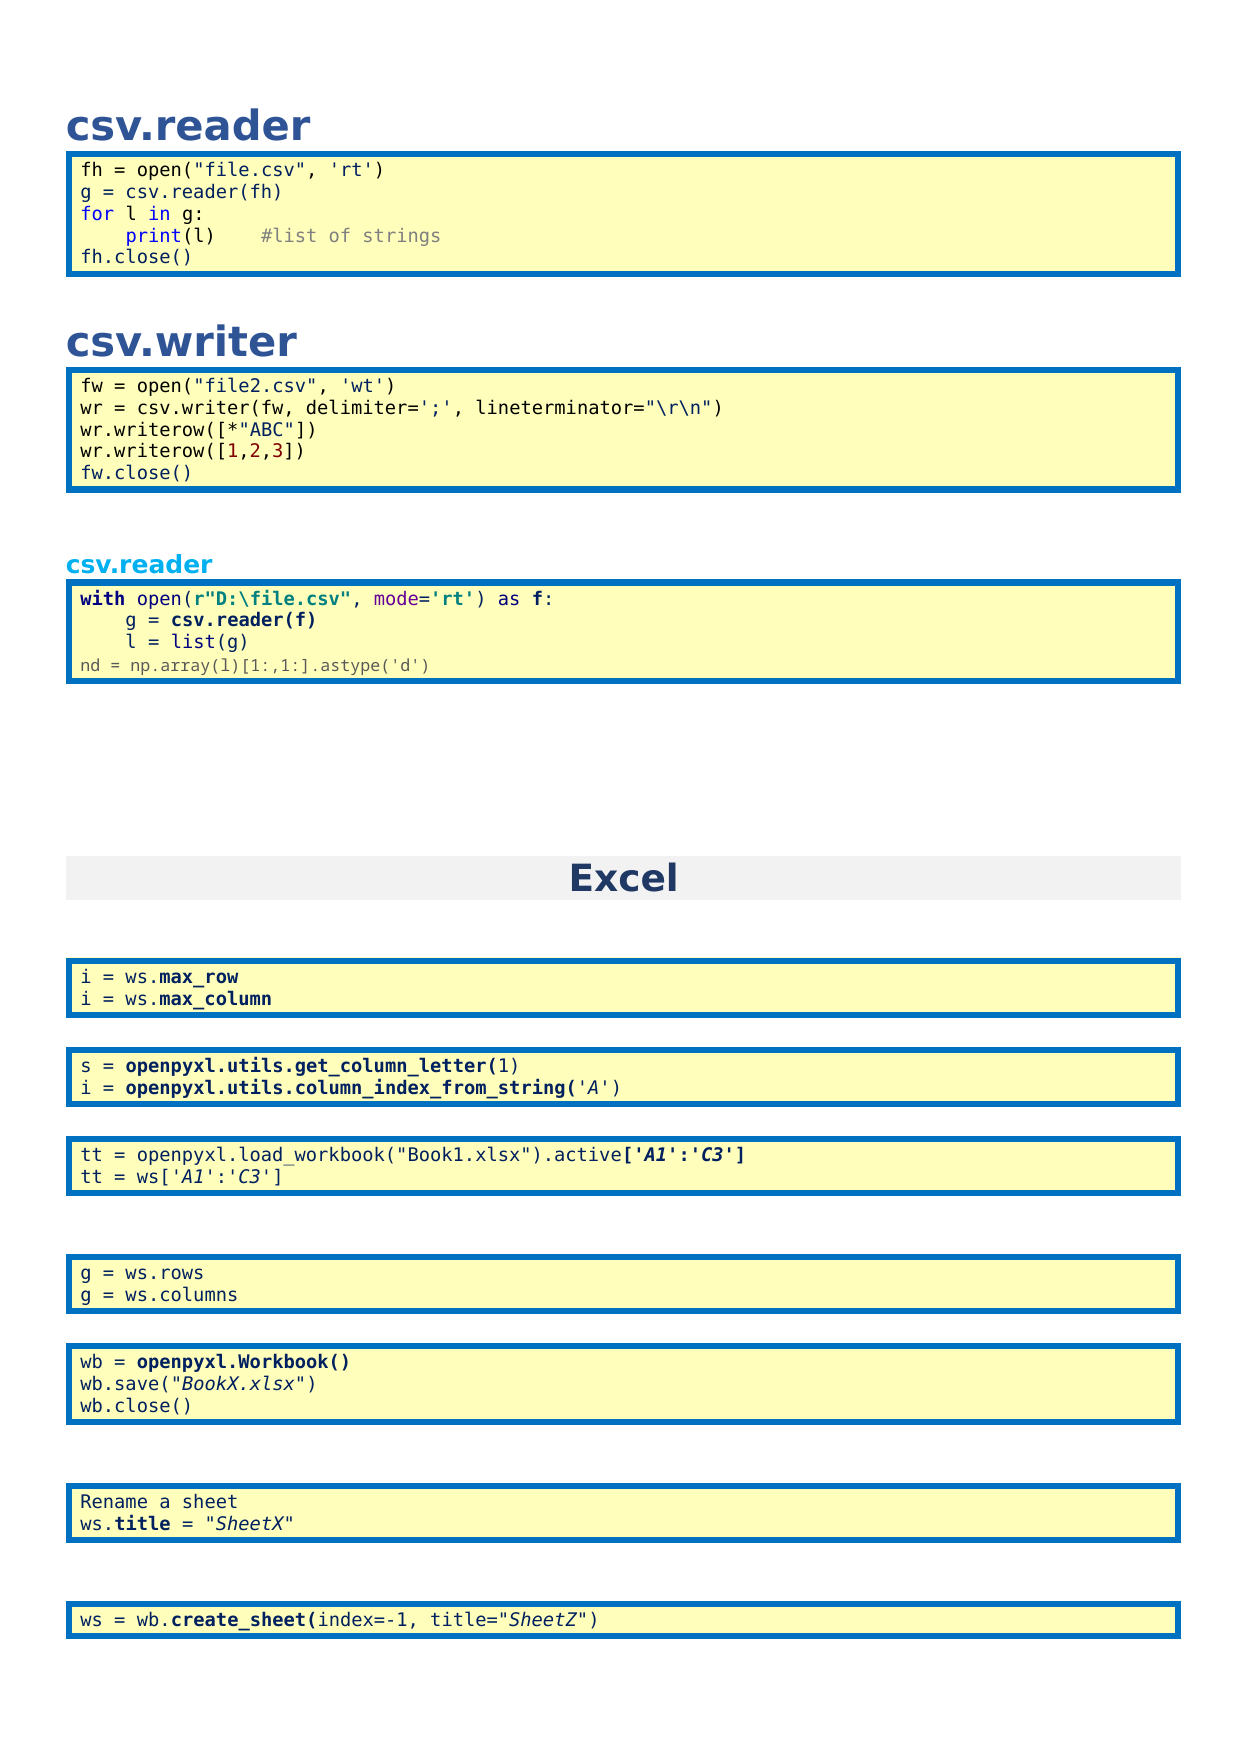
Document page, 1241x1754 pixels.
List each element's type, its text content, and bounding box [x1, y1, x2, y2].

text ws.title = "SheetX" [72, 1504, 1175, 1537]
text i = openpyxl.utils.column_index_from_string('A') [72, 1068, 1175, 1101]
text for l in g: [72, 194, 1175, 216]
text fh.close() [72, 238, 1175, 271]
text print(l) #list of strings [72, 216, 1175, 238]
text fw.close() [72, 454, 1175, 486]
text wb.save("BookX.xlsx") [72, 1365, 1175, 1387]
text g = ws.columns [72, 1276, 1175, 1308]
text Rename a sheet [72, 1489, 1175, 1504]
text fh = open("file.csv", 'rt') [72, 157, 1175, 173]
text csv.writer [66, 318, 1181, 367]
text wr.writerow([1,2,3]) [72, 432, 1175, 454]
text g = csv.reader(fh) [72, 173, 1175, 194]
text wr.writerow([*"ABC"]) [72, 410, 1175, 432]
text s = openpyxl.utils.get_column_letter(1) [72, 1053, 1175, 1068]
text i = ws.max_column [72, 979, 1175, 1012]
text wb.close() [72, 1387, 1175, 1419]
subtitle Excel [66, 856, 1181, 900]
text csv.reader [66, 102, 1181, 151]
text fw = open("file2.csv", 'wt') [72, 373, 1175, 388]
text i = ws.max_row [72, 964, 1175, 979]
text ws = wb.create_sheet(index=-1, title="SheetZ") [72, 1607, 1175, 1633]
text wr = csv.writer(fw, delimiter=';', lineterminator="\r\n") [72, 388, 1175, 410]
text wb = openpyxl.Workbook() [72, 1349, 1175, 1365]
text g = ws.rows [72, 1260, 1175, 1276]
text tt = openpyxl.load_workbook("Book1.xlsx").active['A1':'C3'] [72, 1142, 1175, 1158]
text with open(r"D:\file.csv", mode='rt') as f: g = csv.reader(f) l = list(g) nd = np.array(l)[1:,1:].astype('d') [72, 586, 1175, 678]
title csv.reader [66, 550, 1181, 579]
text tt = ws['A1':'C3'] [72, 1158, 1175, 1190]
